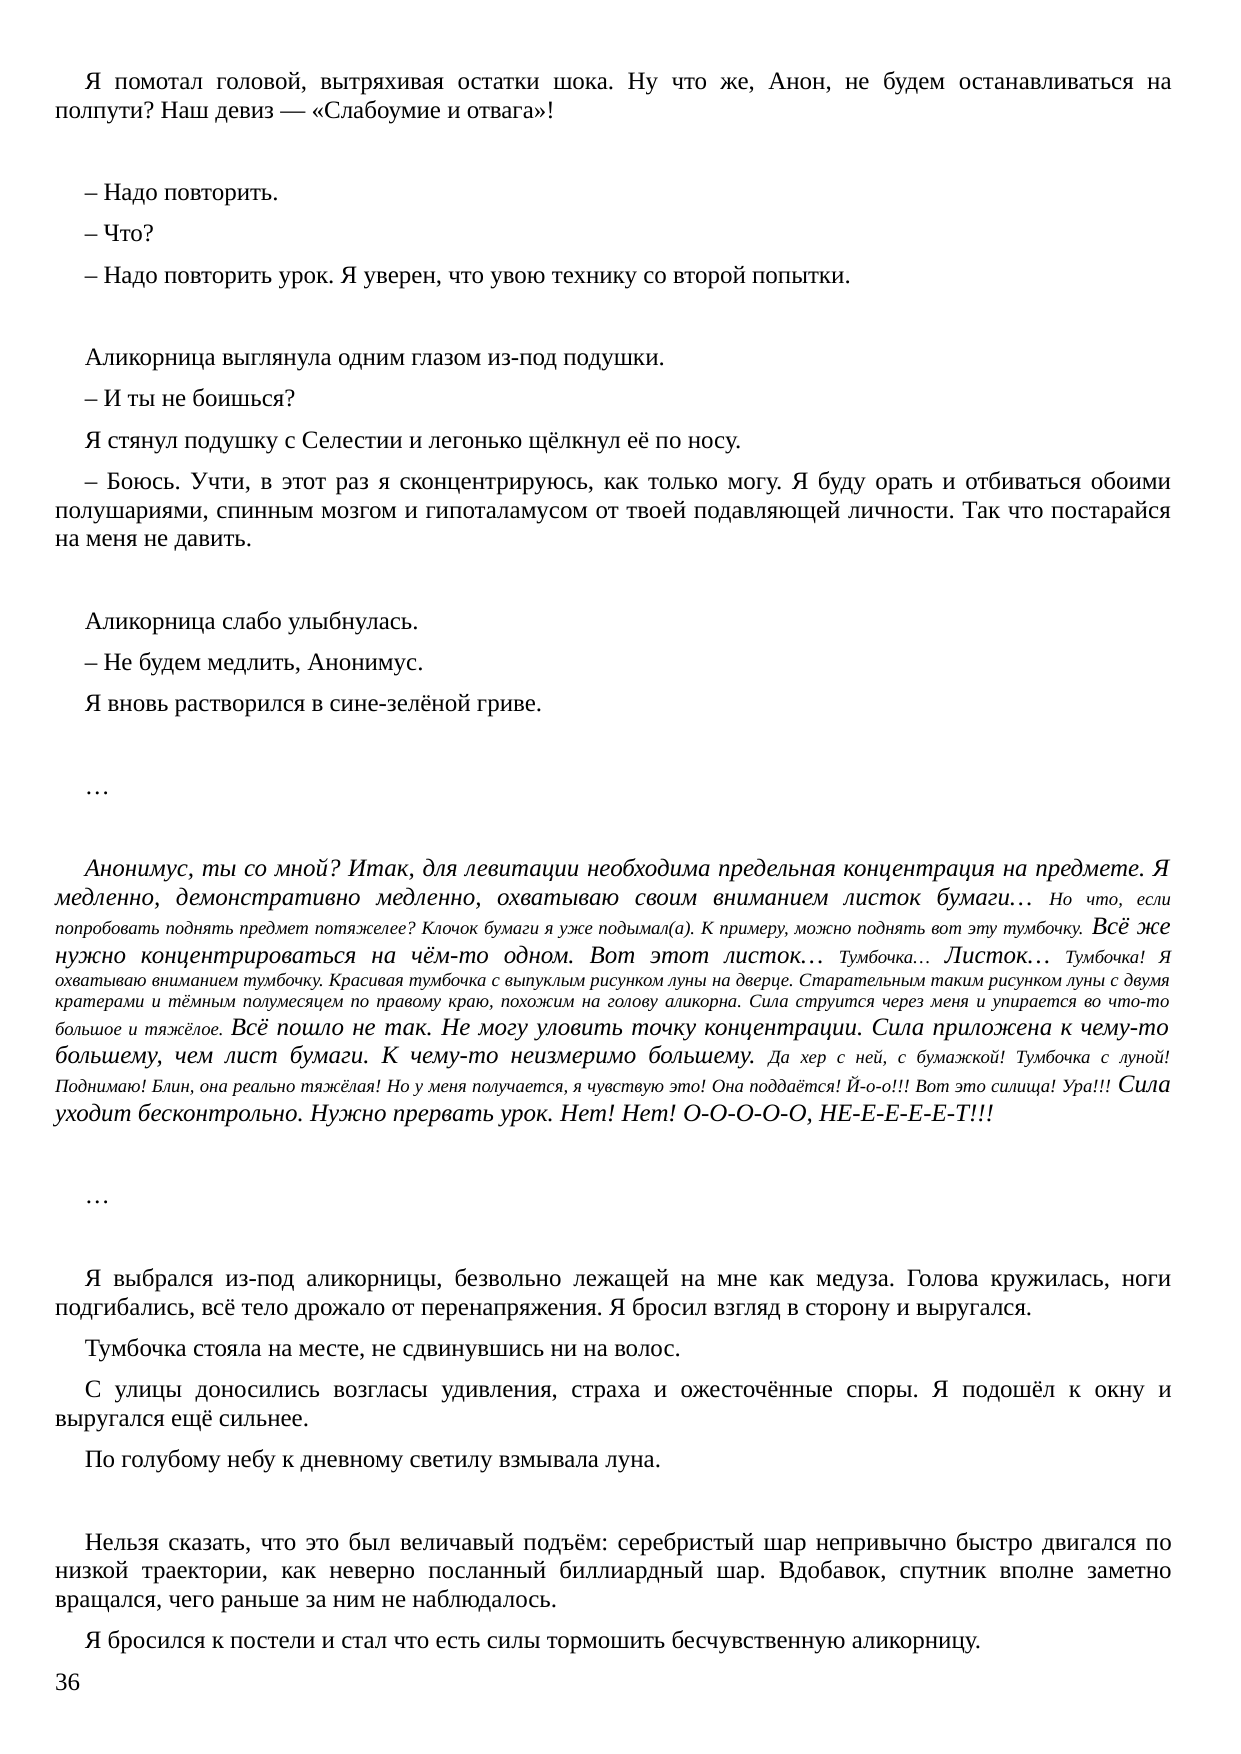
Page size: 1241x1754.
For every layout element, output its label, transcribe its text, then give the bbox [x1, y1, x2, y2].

text Нельзя сказать, что это был величавый подъём: серебристый шар непривычно быстро двигался по низкой траектории, как неверно посланный биллиардный шар. Вдобавок, спутник вполне заметно вращался, чего раньше за ним не наблюдалось. [55, 1527, 1173, 1613]
text – И ты не боишься? [55, 383, 1173, 412]
text С улицы доносились возгласы удивления, страха и ожесточённые споры. Я подошёл к окну и выругался ещё сильнее. [55, 1374, 1173, 1432]
text Я стянул подушку с Селестии и легонько щёлкнул её по носу. [55, 425, 1173, 453]
text Я помотал головой, вытряхивая остатки шока. Ну что же, Анон, не будем останавливаться на полпути? Наш девиз — «Слабоумие и отвага»! [55, 66, 1173, 123]
text По голубому небу к дневному светилу взмывала луна. [55, 1444, 1173, 1473]
text – Что? [55, 218, 1173, 247]
text Анонимус, ты со мной? Итак, для левитации необходима предельная концентрация на предмете. Я медленно, демонстративно медленно, охватываю своим вниманием листок бумаги… Но что, если попробовать поднять предмет потяжелее? Клочок бумаги я уже подымал(а). К примеру, можно поднять вот эту тумбочку. Всё же нужно концентрироваться на чём-то одном. Вот этот листок… Тумбочка… Листок… Тумбочка! Я охватываю вниманием тумбочку. Красивая тумбочка с выпуклым рисунком луны на дверце. Старательным таким рисунком луны с двумя кратерами и тёмным полумесяцем по правому краю, похожим на голову аликорна. Сила струится через меня и упирается во что-то большое и тяжёлое. Всё пошло не так. Не могу уловить точку концентрации. Сила приложена к чему-то большему, чем лист бумаги. К чему-то неизмеримо большему. Да хер с ней, с бумажкой! Тумбочка с луной! Поднимаю! Блин, она реально тяжёлая! Но у меня получается, я чувствую это! Она поддаётся! Й-о-о!!! Вот это силища! Ура!!! Сила уходит бесконтрольно. Нужно прервать урок. Нет! Нет! О-О-О-О-О, НЕ-Е-Е-Е-Е-Т!!! [55, 853, 1173, 1127]
text – Не будем медлить, Анонимус. [55, 647, 1173, 676]
text … [55, 771, 1173, 800]
text Аликорница слабо улыбнулась. [55, 606, 1173, 635]
text Аликорница выглянула одним глазом из-под подушки. [55, 342, 1173, 371]
text Я выбрался из-под аликорницы, безвольно лежащей на мне как медуза. Голова кружилась, ноги подгибались, всё тело дрожало от перенапряжения. Я бросил взгляд в сторону и выругался. [55, 1263, 1173, 1320]
text Я бросился к постели и стал что есть силы тормошить бесчувственную аликорницу. [55, 1625, 1173, 1654]
text – Надо повторить. [55, 177, 1173, 206]
text Я вновь растворился в сине-зелёной гриве. [55, 688, 1173, 717]
text … [55, 1180, 1173, 1209]
text – Надо повторить урок. Я уверен, что увою технику со второй попытки. [55, 260, 1173, 288]
text Тумбочка стояла на месте, не сдвинувшись ни на волос. [55, 1333, 1173, 1362]
text – Боюсь. Учти, в этот раз я сконцентрируюсь, как только могу. Я буду орать и отбиваться обоими полушариями, спинным мозгом и гипоталамусом от твоей подавляющей личности. Так что постарайся на меня не давить. [55, 466, 1173, 552]
